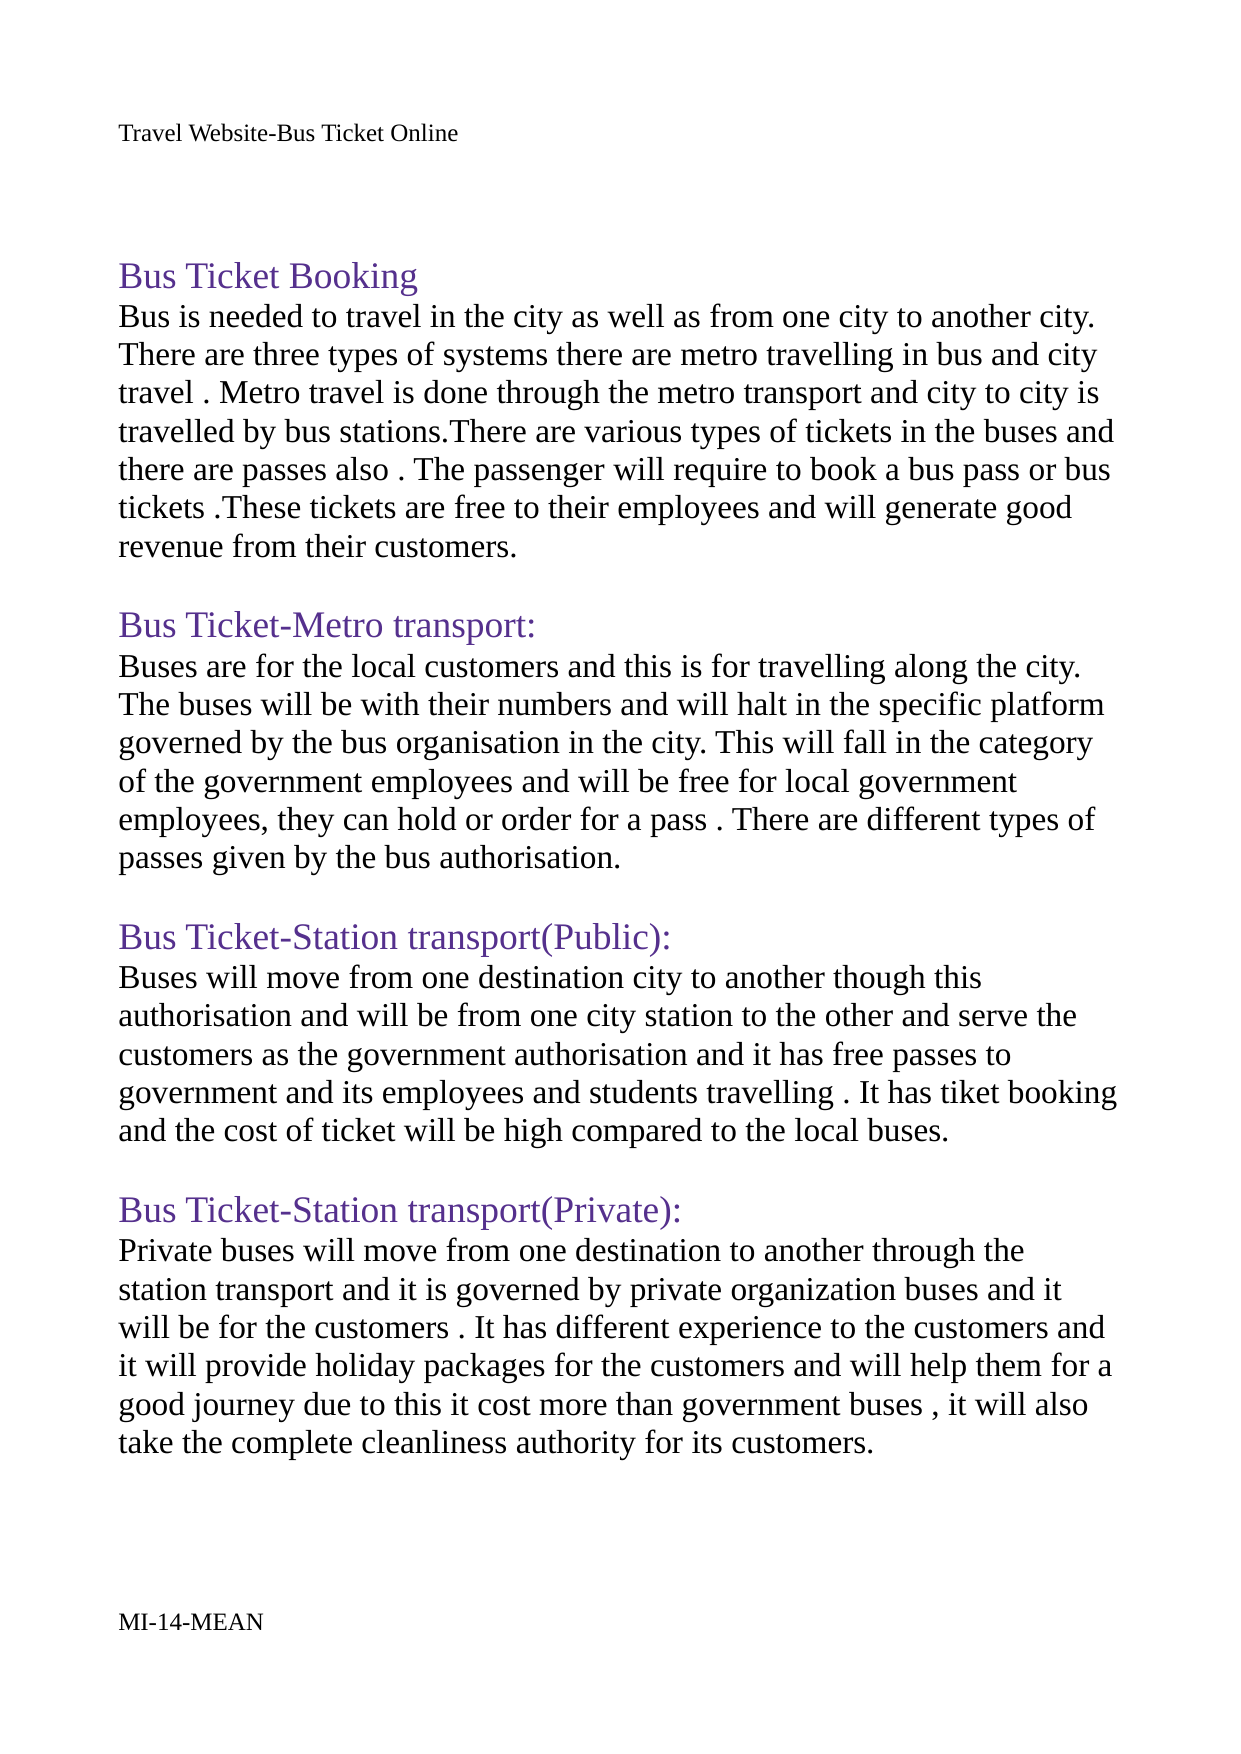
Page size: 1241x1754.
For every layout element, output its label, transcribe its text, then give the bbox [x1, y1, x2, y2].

text There are three types of systems there are metro travelling in bus and city travel . Metro travel is done through the metro transport and city to city is travelled by bus stations.There are various types of tickets in the buses and there are passes also . The passenger will require to book a bus pass or bus tickets .These tickets are free to their employees and will generate good revenue from their customers. [118, 334, 1122, 564]
text Bus Ticket-Station transport(Public): [118, 914, 1122, 957]
text Private buses will move from one destination to another through the station transport and it is governed by private organization buses and it will be for the customers . It has different experience to the customers and it will provide holiday packages for the customers and will help them for a good journey due to this it cost more than government buses , it will also take the complete cleanliness authority for its customers. [118, 1231, 1122, 1461]
text Bus is needed to travel in the city as well as from one city to another city. [118, 296, 1122, 334]
text Bus Ticket Booking [118, 253, 1122, 296]
text Bus Ticket-Station transport(Private): [118, 1187, 1122, 1231]
text Buses are for the local customers and this is for travelling along the city. [118, 646, 1122, 684]
text Buses will move from one destination city to another though this authorisation and will be from one city station to the other and serve the customers as the government authorisation and it has free passes to government and its employees and students travelling . It has tiket booking and the cost of ticket will be high compared to the local buses. [118, 957, 1122, 1149]
text Bus Ticket-Metro transport: [118, 603, 1122, 646]
text The buses will be with their numbers and will halt in the specific platform governed by the bus organisation in the city. This will fall in the category of the government employees and will be free for local government employees, they can hold or order for a pass . There are different types of passes given by the bus authorisation. [118, 684, 1122, 876]
